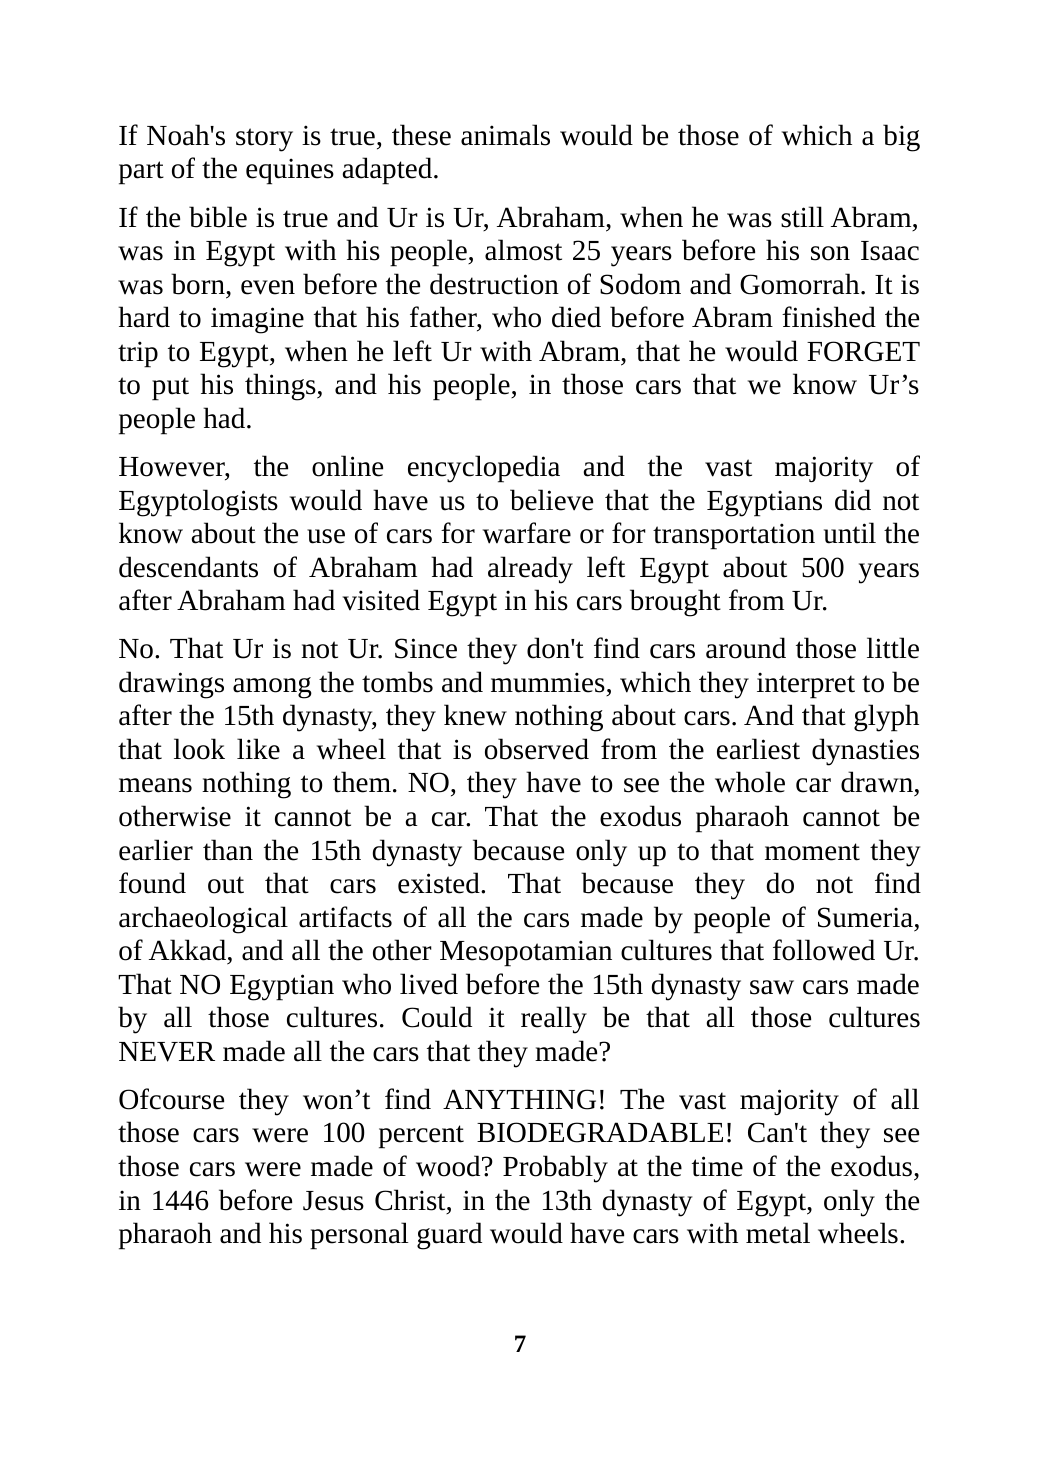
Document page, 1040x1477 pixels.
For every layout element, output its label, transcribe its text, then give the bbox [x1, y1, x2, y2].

text No. That Ur is not Ur. Since they don't find cars around those little drawings among the tombs and mummies, which they interpret to be after the 15th dynasty, they knew nothing about cars. And that glyph that look like a wheel that is observed from the earliest dynasties means nothing to them. NO, they have to see the whole car drawn, otherwise it cannot be a car. That the exodus pharaoh cannot be earlier than the 15th dynasty because only up to that moment they found out that cars existed. That because they do not find archaeological artifacts of all the cars made by people of Sumeria, of Akkad, and all the other Mesopotamian cultures that followed Ur. That NO Egyptian who lived before the 15th dynasty saw cars made by all those cultures. Could it really be that all those cultures NEVER made all the cars that they made? [118, 631, 921, 1067]
text If the bible is true and Ur is Ur, Abraham, when he was still Abram, was in Egypt with his people, almost 25 years before his son Isaac was born, even before the destruction of Sodom and Gomorrah. It is hard to imagine that his father, who died before Abram finished the trip to Egypt, when he left Ur with Abram, that he would FORGET to put his things, and his people, in those cars that we know Ur’s people had. [118, 200, 921, 434]
text Ofcourse they won’t find ANYTHING! The vast majority of all those cars were 100 percent BIODEGRADABLE! Can't they see those cars were made of wood? Probably at the time of the exodus, in 1446 before Jesus Christ, in the 13th dynasty of Egypt, only the pharaoh and his personal guard would have cars with metal wheels. [118, 1082, 921, 1250]
text However, the online encyclopedia and the vast majority of Egyptologists would have us to believe that the Egyptians did not know about the use of cars for warfare or for transportation until the descendants of Abraham had already left Egypt about 500 years after Abraham had visited Egypt in his cars brought from Ur. [118, 449, 921, 617]
text If Noah's story is true, these animals would be those of which a big part of the equines adapted. [118, 118, 921, 185]
